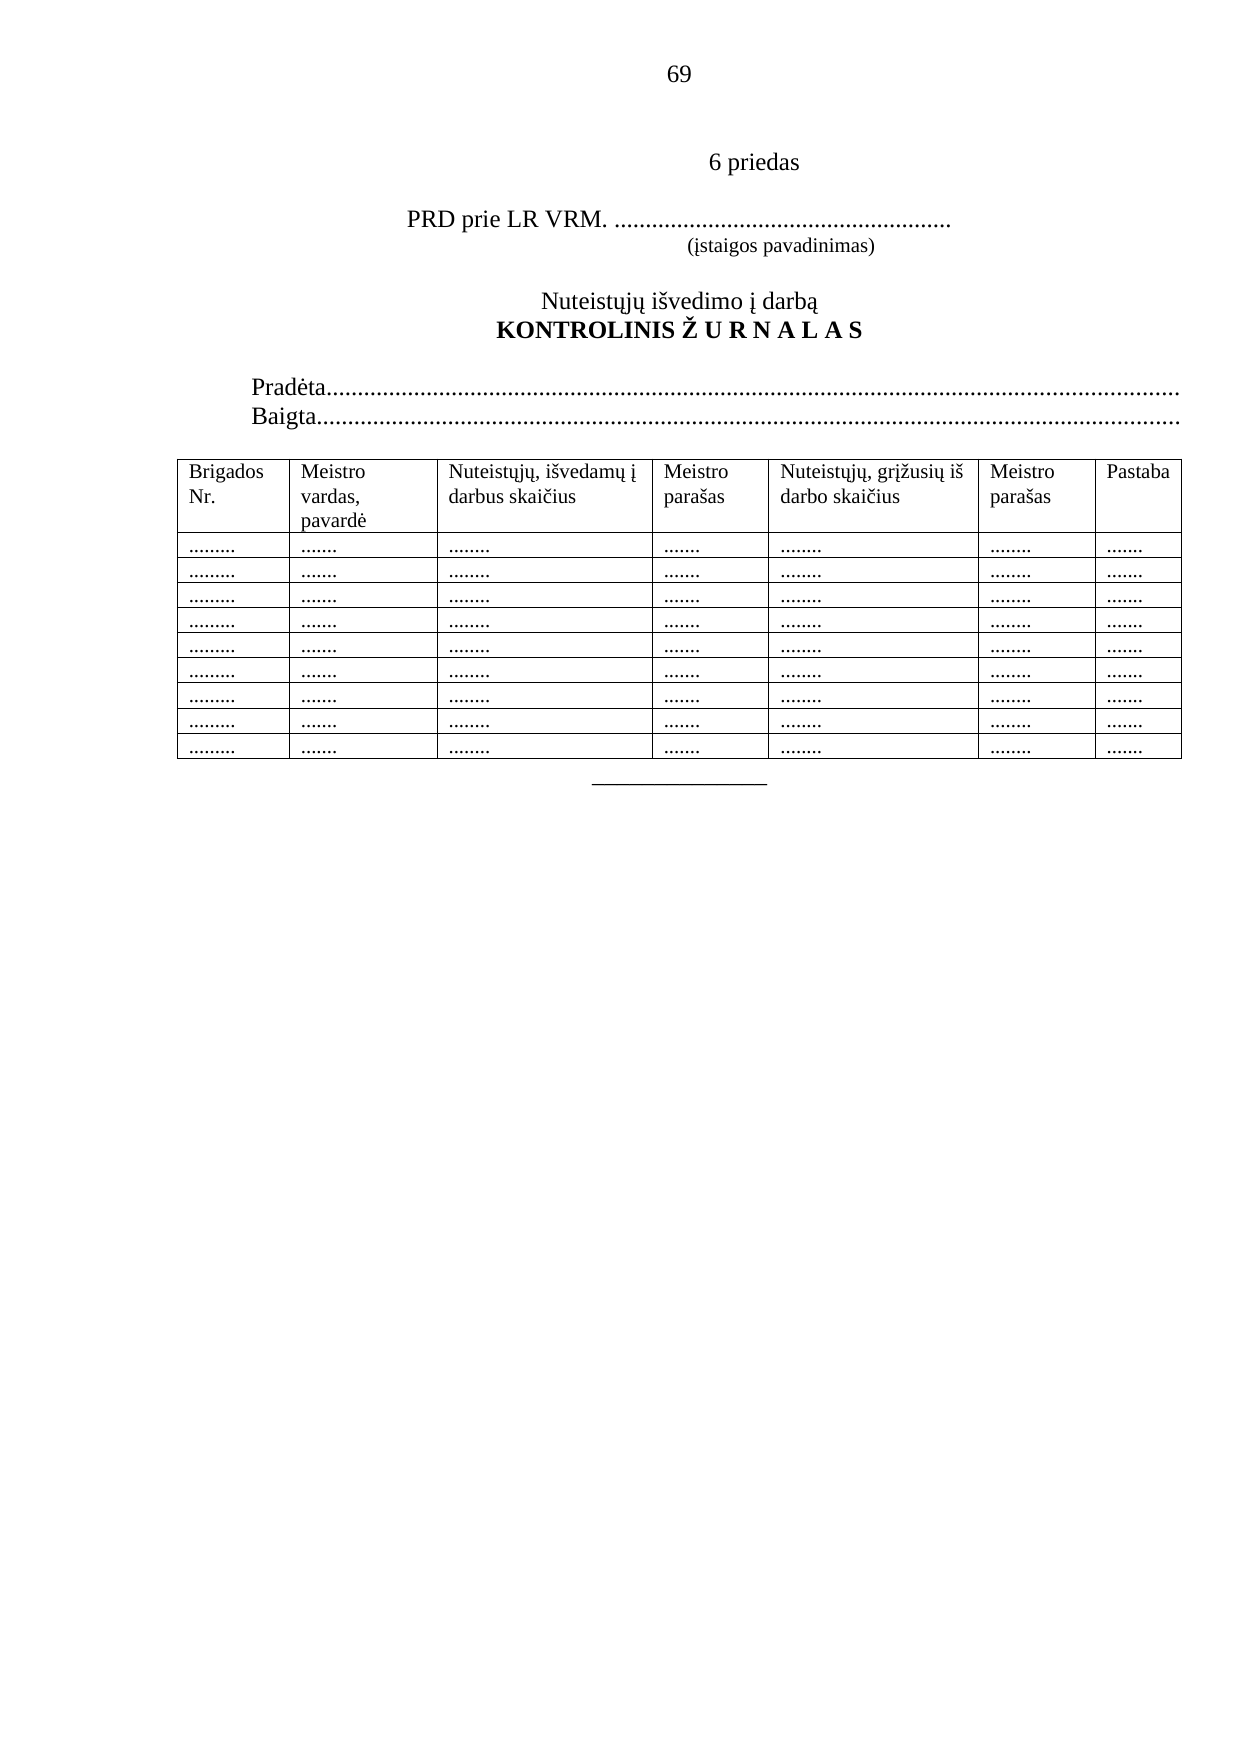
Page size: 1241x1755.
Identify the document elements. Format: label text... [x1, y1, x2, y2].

table_cell ......... [178, 709, 289, 732]
table_cell ........ [438, 734, 652, 758]
table_cell ........ [769, 658, 978, 682]
table_cell ........ [979, 734, 1095, 758]
table_cell ........ [979, 608, 1095, 632]
table_cell ....... [1096, 683, 1181, 707]
table_cell ....... [653, 683, 768, 707]
table_cell ........ [979, 633, 1095, 657]
table_cell ....... [1096, 658, 1181, 682]
table_cell ........ [438, 658, 652, 682]
table_header Meistro vardas, pavardė [290, 460, 437, 532]
table_cell ....... [1096, 558, 1181, 582]
table_cell ......... [178, 633, 289, 657]
table_cell ....... [1096, 709, 1181, 732]
table_cell ....... [290, 734, 437, 758]
table_cell ....... [1096, 633, 1181, 657]
text ______________ [177, 759, 1181, 787]
table_cell ........ [979, 709, 1095, 732]
table_cell ....... [290, 583, 437, 607]
text Pradėta [177, 372, 1181, 401]
table_cell ....... [290, 633, 437, 657]
table_cell ....... [290, 683, 437, 707]
table_cell ......... [178, 533, 289, 557]
table_cell ........ [979, 533, 1095, 557]
table_cell ......... [178, 558, 289, 582]
table_cell ......... [178, 608, 289, 632]
text PRD prie LR VRM. ...................................................... [177, 204, 1181, 233]
table_cell ........ [769, 683, 978, 707]
table_cell ........ [769, 533, 978, 557]
table_cell ........ [438, 558, 652, 582]
table_cell ........ [769, 608, 978, 632]
table_cell ....... [653, 583, 768, 607]
table_cell ........ [438, 583, 652, 607]
table_cell ........ [979, 583, 1095, 607]
table_cell ........ [979, 658, 1095, 682]
table_cell ........ [438, 709, 652, 732]
table_header Pastaba [1096, 460, 1181, 532]
table_cell ....... [290, 533, 437, 557]
table_cell ....... [1096, 608, 1181, 632]
text KONTROLINIS Ž U R N A L A S [177, 315, 1181, 343]
table_header Nuteistųjų, grįžusių iš darbo skaičius [769, 460, 978, 532]
table_header Nuteistųjų, išvedamų į darbus skaičius [438, 460, 652, 532]
table_cell ....... [290, 558, 437, 582]
table_cell ........ [438, 608, 652, 632]
table_cell ....... [653, 633, 768, 657]
text Baigta [177, 401, 1181, 430]
table_cell ....... [653, 709, 768, 732]
table_cell ....... [1096, 533, 1181, 557]
table_cell ........ [769, 633, 978, 657]
text Nuteistųjų išvedimo į darbą [177, 286, 1181, 315]
table_cell ......... [178, 734, 289, 758]
table_header Meistro parašas [979, 460, 1095, 532]
table_cell ....... [653, 558, 768, 582]
text (įstaigos pavadinimas) [177, 233, 1181, 257]
table_cell ........ [979, 558, 1095, 582]
table_cell ......... [178, 658, 289, 682]
table_cell ....... [653, 608, 768, 632]
table_cell ....... [653, 533, 768, 557]
table_cell ....... [1096, 583, 1181, 607]
table_cell ....... [290, 608, 437, 632]
table_header Brigados Nr. [178, 460, 289, 532]
table_cell ....... [653, 658, 768, 682]
table_cell ........ [438, 533, 652, 557]
table_cell ........ [769, 734, 978, 758]
table_cell ........ [769, 709, 978, 732]
table_cell ........ [979, 683, 1095, 707]
table_cell ........ [438, 633, 652, 657]
table_cell ......... [178, 583, 289, 607]
table_header Meistro parašas [653, 460, 768, 532]
table_cell ......... [178, 683, 289, 707]
table_cell ....... [290, 709, 437, 732]
table_cell ........ [769, 583, 978, 607]
text 6 priedas [177, 147, 1181, 176]
table_cell ........ [769, 558, 978, 582]
table_cell ........ [438, 683, 652, 707]
table_cell ....... [1096, 734, 1181, 758]
table_cell ....... [653, 734, 768, 758]
table_cell ....... [290, 658, 437, 682]
